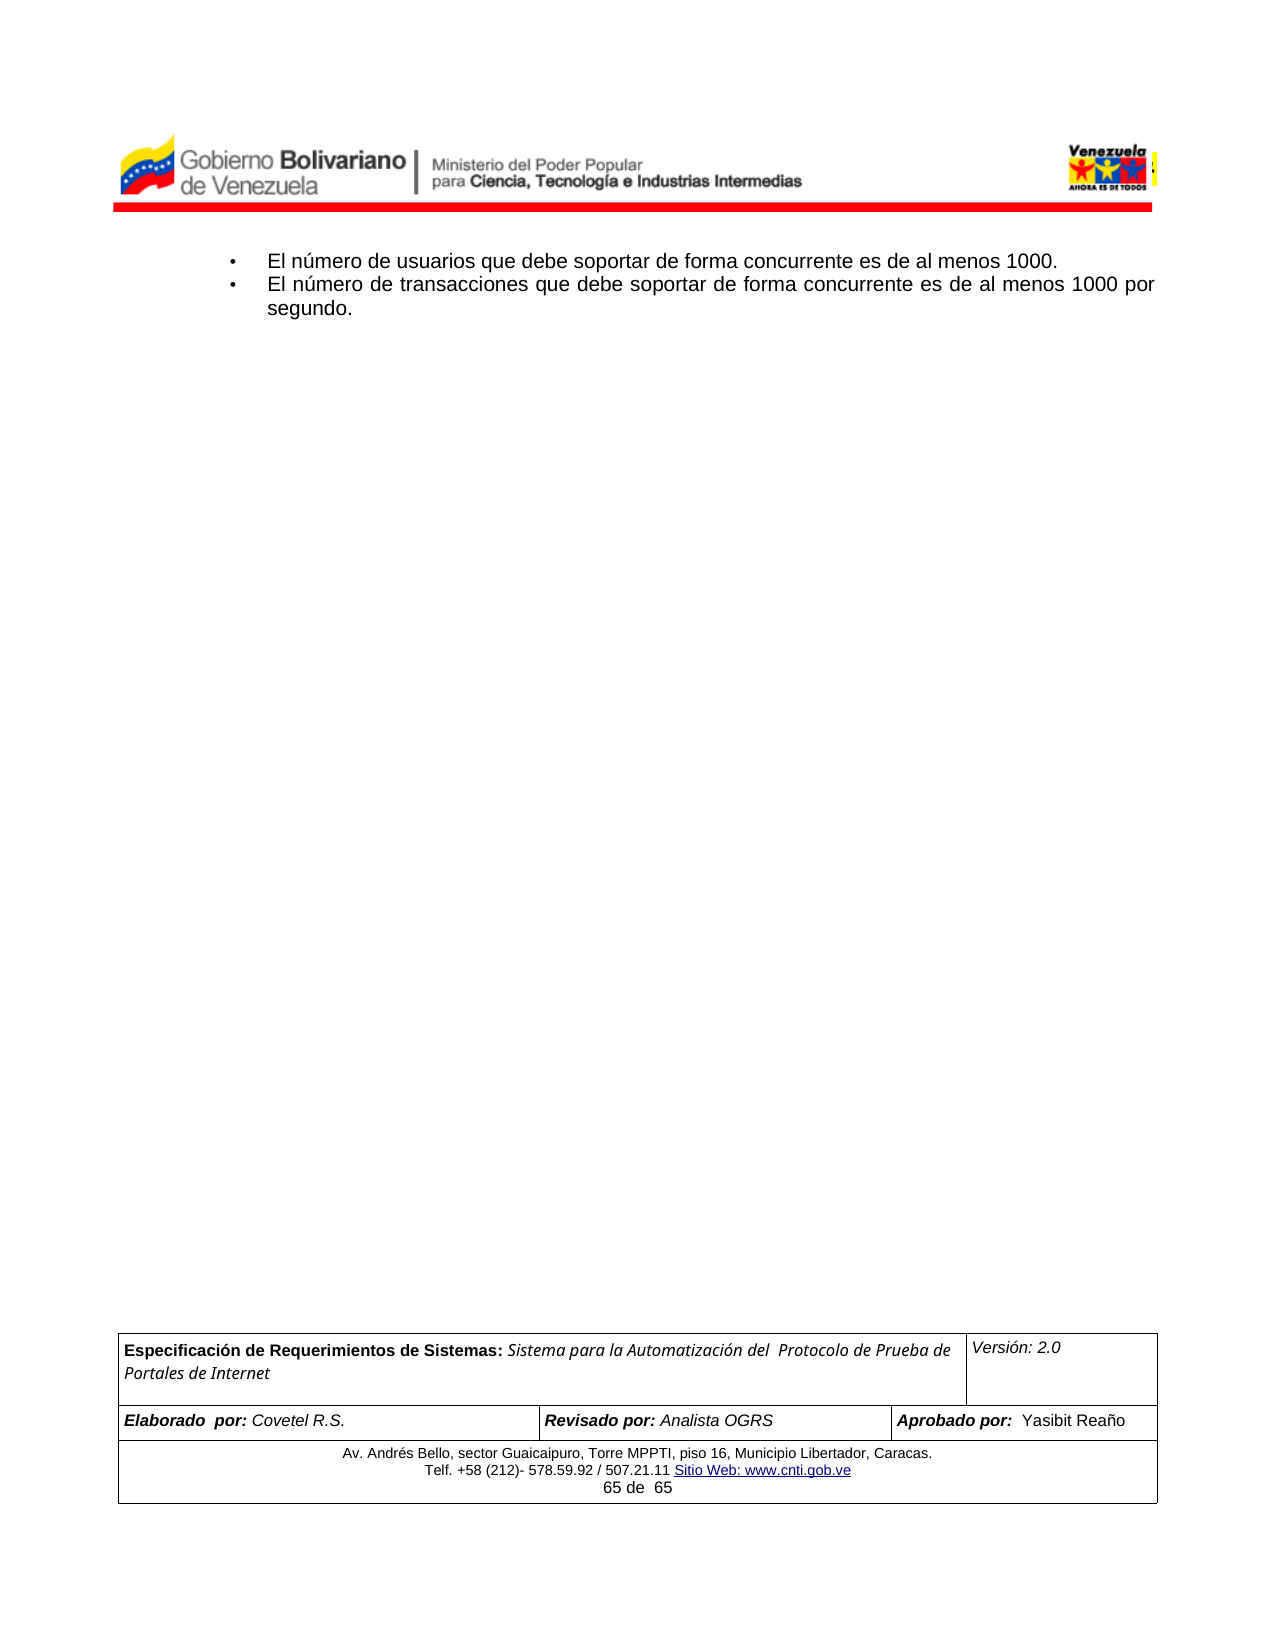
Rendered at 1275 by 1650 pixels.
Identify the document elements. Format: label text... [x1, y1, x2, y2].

picture [113, 126, 1153, 212]
list El número de transacciones que debe soportar de forma concurrente es de al menos 1000 por segundo. [229, 273, 1157, 319]
list El número de usuarios que debe soportar de forma concurrente es de al menos 1000. [229, 250, 1157, 273]
